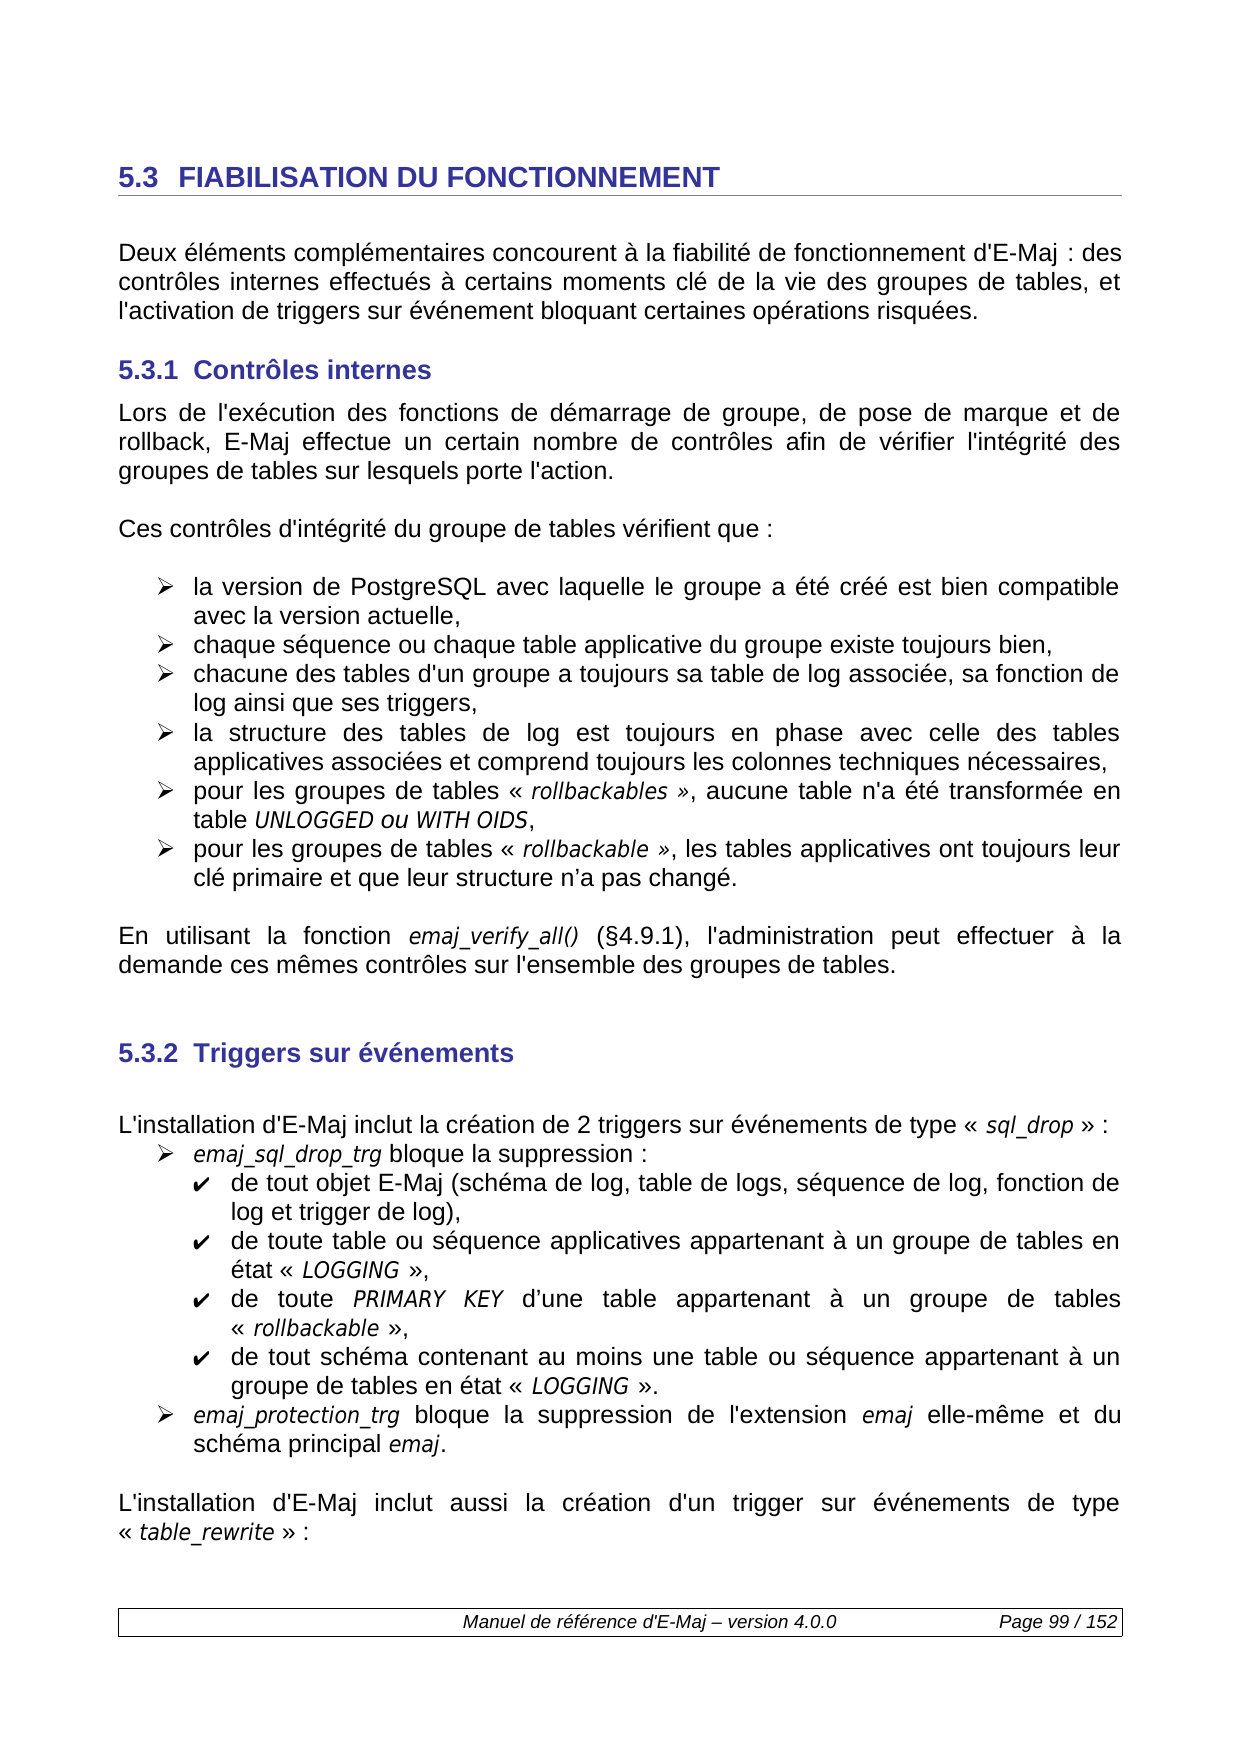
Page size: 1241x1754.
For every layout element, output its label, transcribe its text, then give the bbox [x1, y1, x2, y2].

subtitle Contrôles internes [118, 354, 1122, 385]
list de toute PRIMARY KEY d’une table appartenant à un groupe de tables « rollbackable », [193, 1284, 1122, 1342]
subtitle Fiabilisation du fonctionnement [118, 160, 1122, 195]
list la version de PostgreSQL avec laquelle le groupe a été créé est bien compatible avec la version actuelle, [156, 572, 1122, 630]
text Deux éléments complémentaires concourent à la fiabilité de fonctionnement d'E-Maj : des contrôles internes effectués à certains moments clé de la vie des groupes de tables, et l'activation de triggers sur événement bloquant certaines opérations risquées. [118, 238, 1122, 325]
list la structure des tables de log est toujours en phase avec celle des tables applicatives associées et comprend toujours les colonnes techniques nécessaires, [156, 717, 1122, 776]
list de tout objet E-Maj (schéma de log, table de logs, séquence de log, fonction de log et trigger de log), [193, 1168, 1122, 1226]
list de toute table ou séquence applicatives appartenant à un groupe de tables en état « LOGGING », [193, 1226, 1122, 1284]
list chacune des tables d'un groupe a toujours sa table de log associée, sa fonction de log ainsi que ses triggers, [156, 659, 1122, 717]
text Lors de l'exécution des fonctions de démarrage de groupe, de pose de marque et de rollback, E-Maj effectue un certain nombre de contrôles afin de vérifier l'intégrité des groupes de tables sur lesquels porte l'action. [118, 398, 1122, 485]
subtitle Triggers sur événements [118, 1037, 1122, 1068]
list pour les groupes de tables « rollbackable », les tables applicatives ont toujours leur clé primaire et que leur structure n’a pas changé. [156, 834, 1122, 892]
list chaque séquence ou chaque table applicative du groupe existe toujours bien, [156, 630, 1122, 659]
list de tout schéma contenant au moins une table ou séquence appartenant à un groupe de tables en état « LOGGING ». [193, 1342, 1122, 1400]
text L'installation d'E-Maj inclut aussi la création d'un trigger sur événements de type « table_rewrite » : [118, 1487, 1122, 1546]
list emaj_protection_trg bloque la suppression de l'extension emaj elle-même et du schéma principal emaj. [156, 1400, 1122, 1458]
text Ces contrôles d'intégrité du groupe de tables vérifient que : [118, 514, 1122, 543]
list pour les groupes de tables « rollbackables », aucune table n'a été transformée en table UNLOGGED ou WITH OIDS, [156, 776, 1122, 834]
text L'installation d'E-Maj inclut la création de 2 triggers sur événements de type « sql_drop » : [118, 1110, 1122, 1139]
text En utilisant la fonction emaj_verify_all() (§4.9.1), l'administration peut effectuer à la demande ces mêmes contrôles sur l'ensemble des groupes de tables. [118, 921, 1122, 979]
list emaj_sql_drop_trg bloque la suppression : [156, 1139, 1122, 1168]
